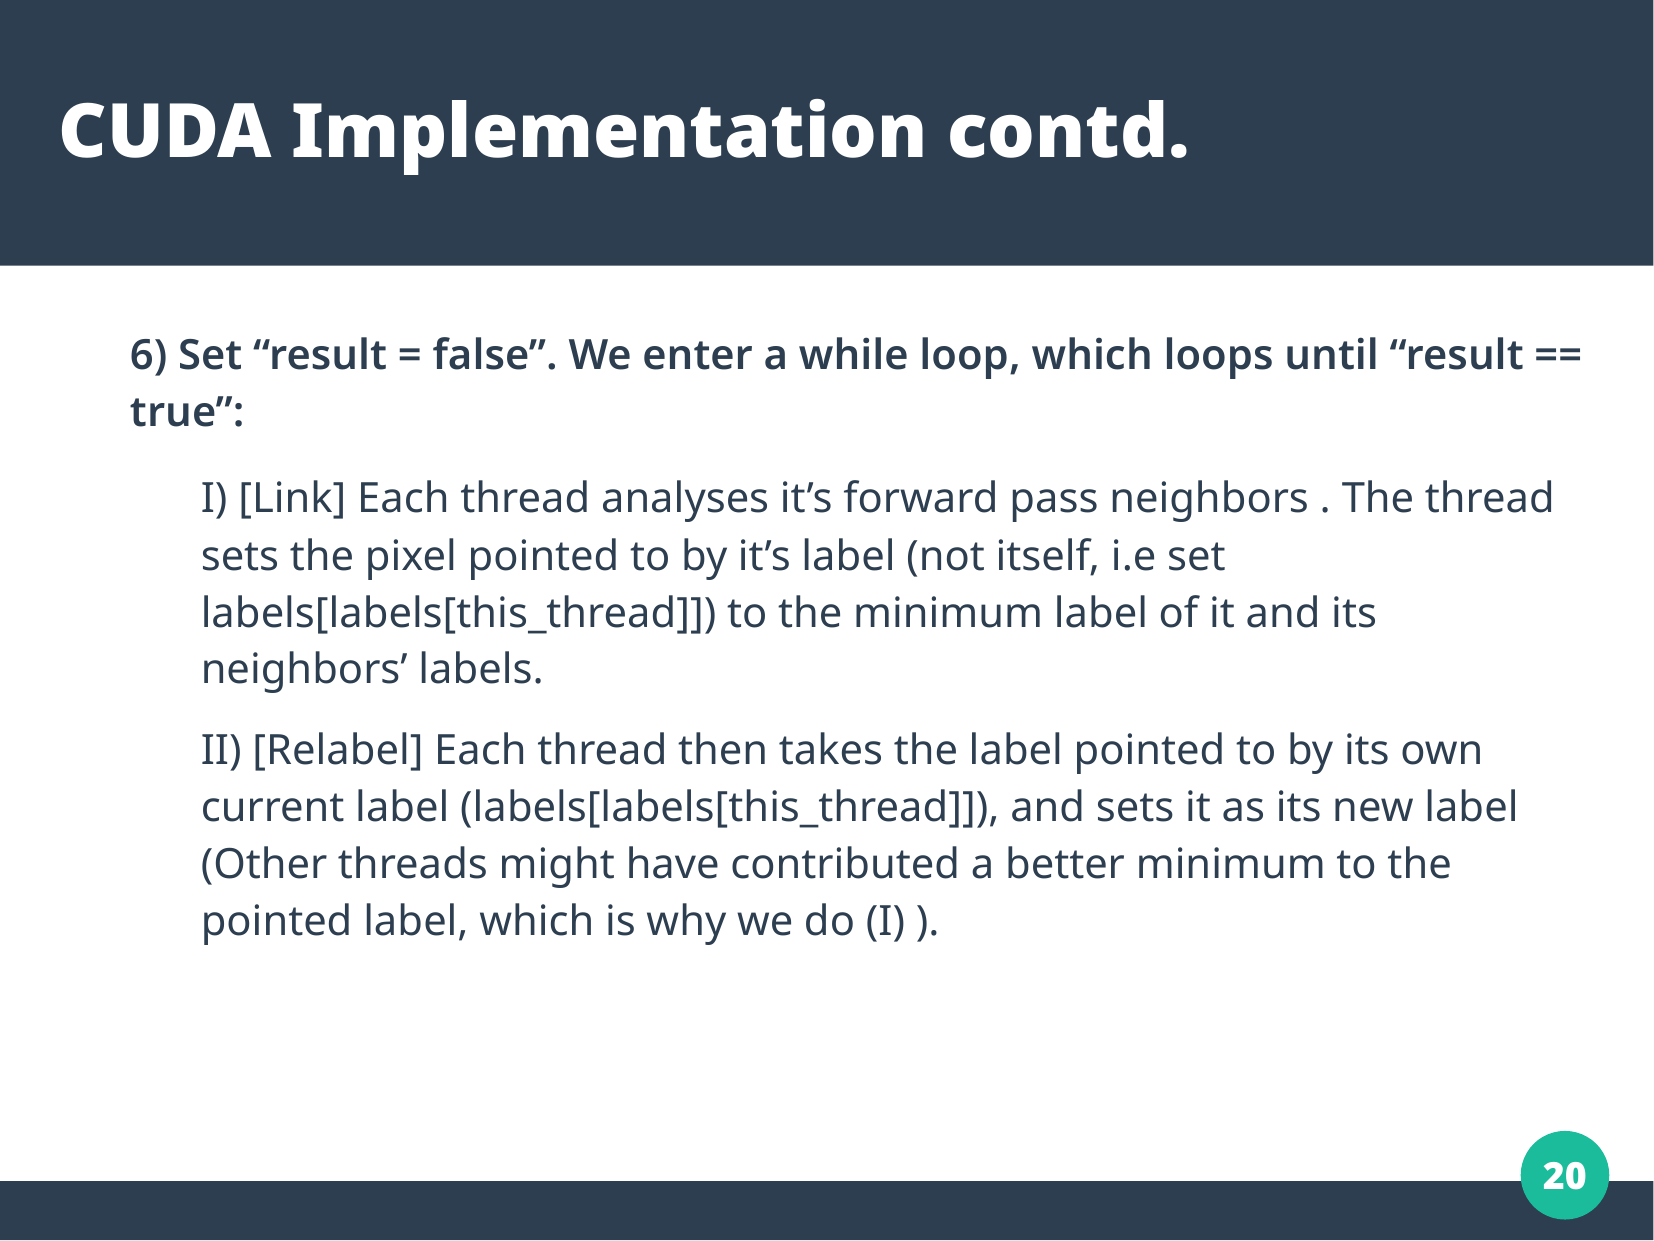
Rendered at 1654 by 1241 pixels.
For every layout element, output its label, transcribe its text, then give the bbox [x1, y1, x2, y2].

title CUDA Implementation contd. [59, 49, 1595, 207]
list 6) Set “result = false”. We enter a while loop, which loops until “result == true”: I) [Link] Each thread analyses it’s forward pass neighbors . The thread sets the pixel pointed to by it’s label (not itself, i.e set labels[labels[this_thread]]) to the minimum label of it and its neighbors’ labels. II) [Relabel] Each thread then takes the label pointed to by its own current label (labels[labels[this_thread]]), and sets it as its new label (Other threads might have contributed a better minimum to the pointed label, which is why we do (I) ). [59, 324, 1595, 1152]
